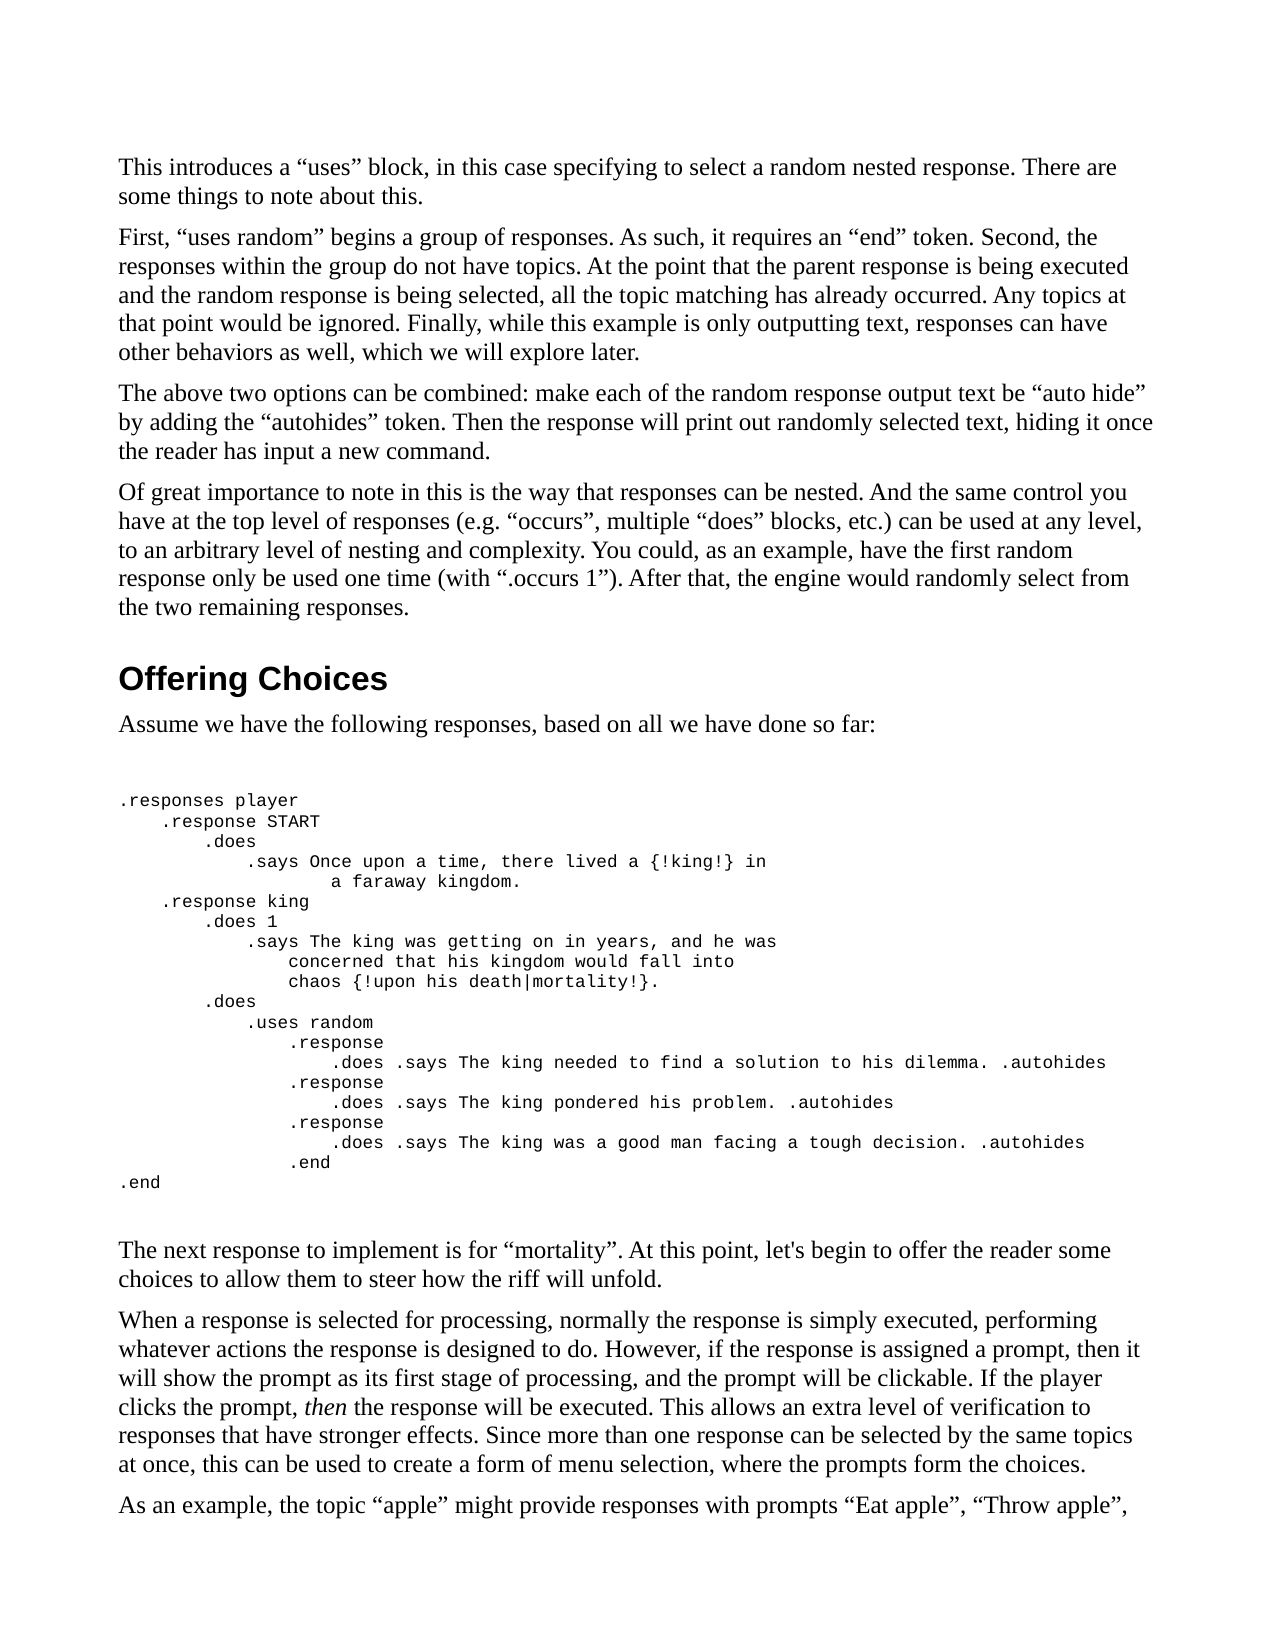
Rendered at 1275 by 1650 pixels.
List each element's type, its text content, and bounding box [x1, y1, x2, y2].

text .does .says The king was a good man facing a tough decision. .autohides [118, 1134, 1157, 1154]
text As an example, the topic “apple” might provide responses with prompts “Eat apple”, “Throw apple”, [118, 1490, 1157, 1519]
text chaos {!upon his death|mortality!}. [118, 973, 1157, 993]
text Of great importance to note in this is the way that responses can be nested. And the same control you have at the top level of responses (e.g. “occurs”, multiple “does” blocks, etc.) can be used at any level, to an arbitrary level of nesting and complexity. You could, as an example, have the first random response only be used one time (with “.occurs 1”). After that, the engine would randomly select from the two remaining responses. [118, 477, 1157, 621]
text .does 1 [118, 913, 1157, 933]
text .does .says The king pondered his problem. .autohides [118, 1094, 1157, 1114]
text This introduces a “uses” block, in this case specifying to select a random nested response. There are some things to note about this. [118, 152, 1157, 210]
text .says The king was getting on in years, and he was [118, 933, 1157, 953]
text .says Once upon a time, there lived a {!king!} in [118, 852, 1157, 872]
text .response [118, 1073, 1157, 1094]
text .response START [118, 812, 1157, 832]
text .response [118, 1033, 1157, 1053]
text concerned that his kingdom would fall into [118, 953, 1157, 973]
text .does [118, 993, 1157, 1013]
text .does .says The king needed to find a solution to his dilemma. .autohides [118, 1053, 1157, 1073]
text .does [118, 832, 1157, 852]
text The next response to implement is for “mortality”. At this point, let's begin to offer the reader some choices to allow them to steer how the riff will unfold. [118, 1235, 1157, 1293]
text .end [118, 1154, 1157, 1174]
text .responses player [118, 792, 1157, 812]
subtitle Offering Choices [118, 658, 1157, 697]
text The above two options can be combined: make each of the random response output text be “auto hide” by adding the “autohides” token. Then the response will print out randomly selected text, hiding it once the reader has input a new command. [118, 378, 1157, 465]
text a faraway kingdom. [118, 872, 1157, 893]
text .end [118, 1174, 1157, 1194]
text When a response is selected for processing, normally the response is simply executed, performing whatever actions the response is designed to do. However, if the response is assigned a prompt, then it will show the prompt as its first stage of processing, and the prompt will be clickable. If the player clicks the prompt, then the response will be executed. This allows an extra level of verification to responses that have stronger effects. Since more than one response can be selected by the same topics at once, this can be used to create a form of menu selection, where the prompts form the choices. [118, 1305, 1157, 1478]
text .uses random [118, 1013, 1157, 1033]
text Assume we have the following responses, based on all we have done so far: [118, 709, 1157, 738]
text .response king [118, 893, 1157, 913]
text .response [118, 1114, 1157, 1134]
text First, “uses random” begins a group of responses. As such, it requires an “end” token. Second, the responses within the group do not have topics. At the point that the parent response is being executed and the random response is being selected, all the topic matching has already occurred. Any topics at that point would be ignored. Finally, while this example is only outputting text, responses can have other behaviors as well, which we will explore later. [118, 222, 1157, 366]
